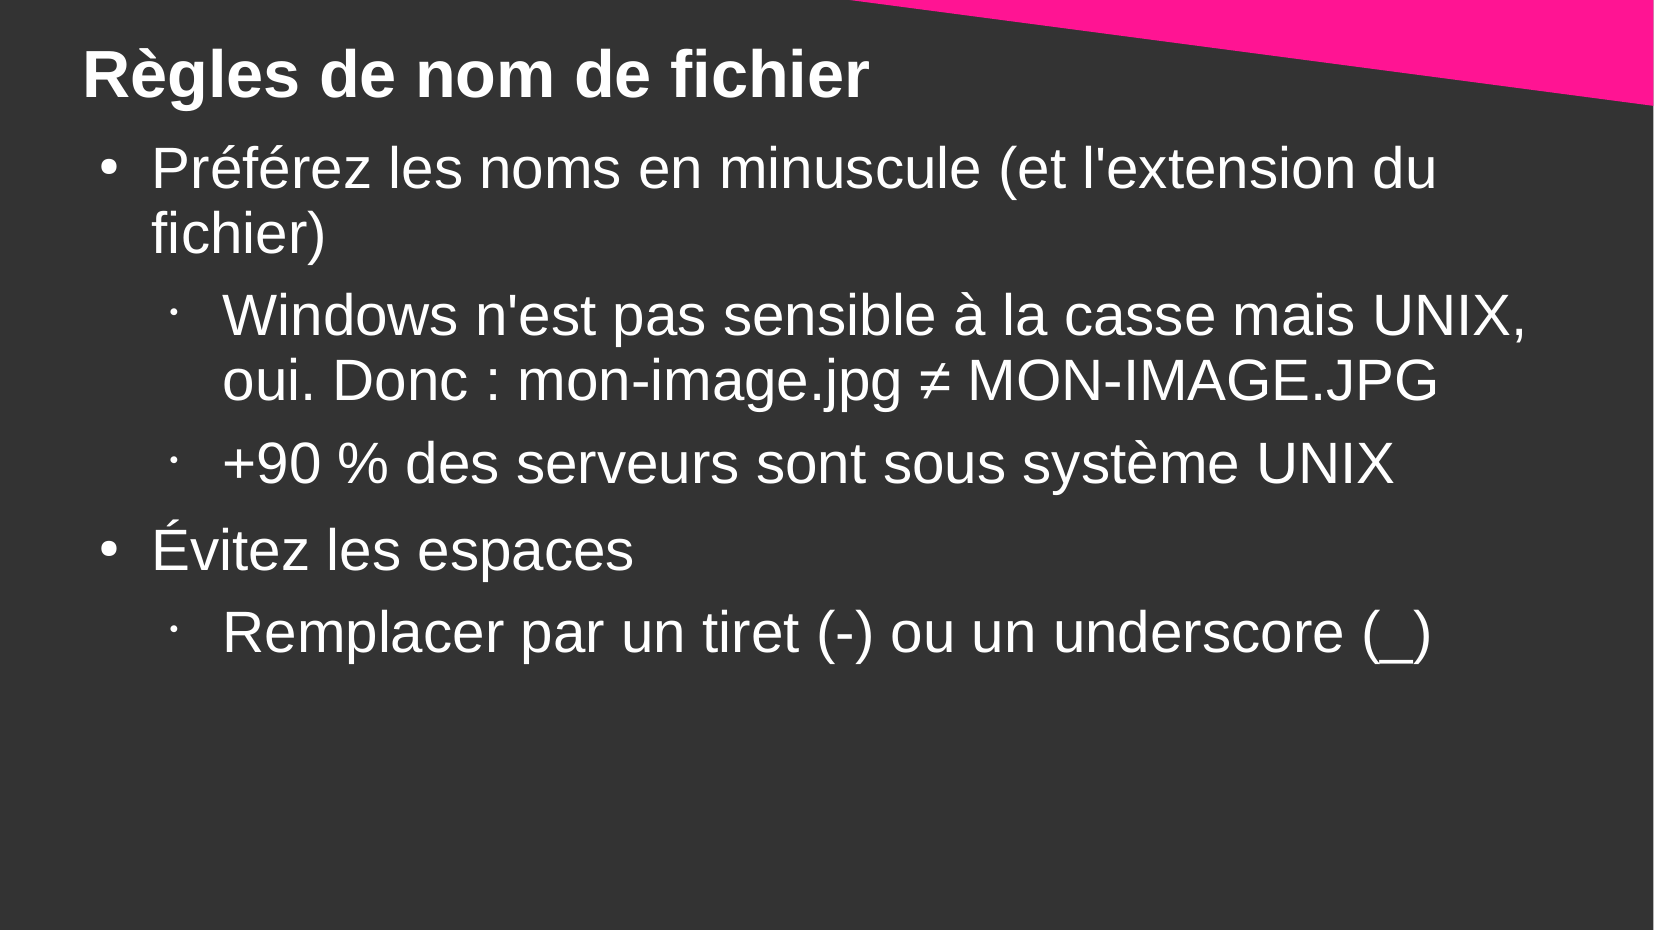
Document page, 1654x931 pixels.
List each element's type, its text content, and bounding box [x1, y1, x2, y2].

text_box [849, 0, 1654, 106]
list Préférez les noms en minuscule (et l'extension du fichier) Windows n'est pas sensible à la casse mais UNIX, oui. Donc : mon-image.jpg ≠ MON-IMAGE.JPG +90 % des serveurs sont sous système UNIX Évitez les espaces Remplacer par un tiret (-) ou un underscore (_) [80, 135, 1560, 886]
title Règles de nom de fichier [82, 37, 1571, 122]
